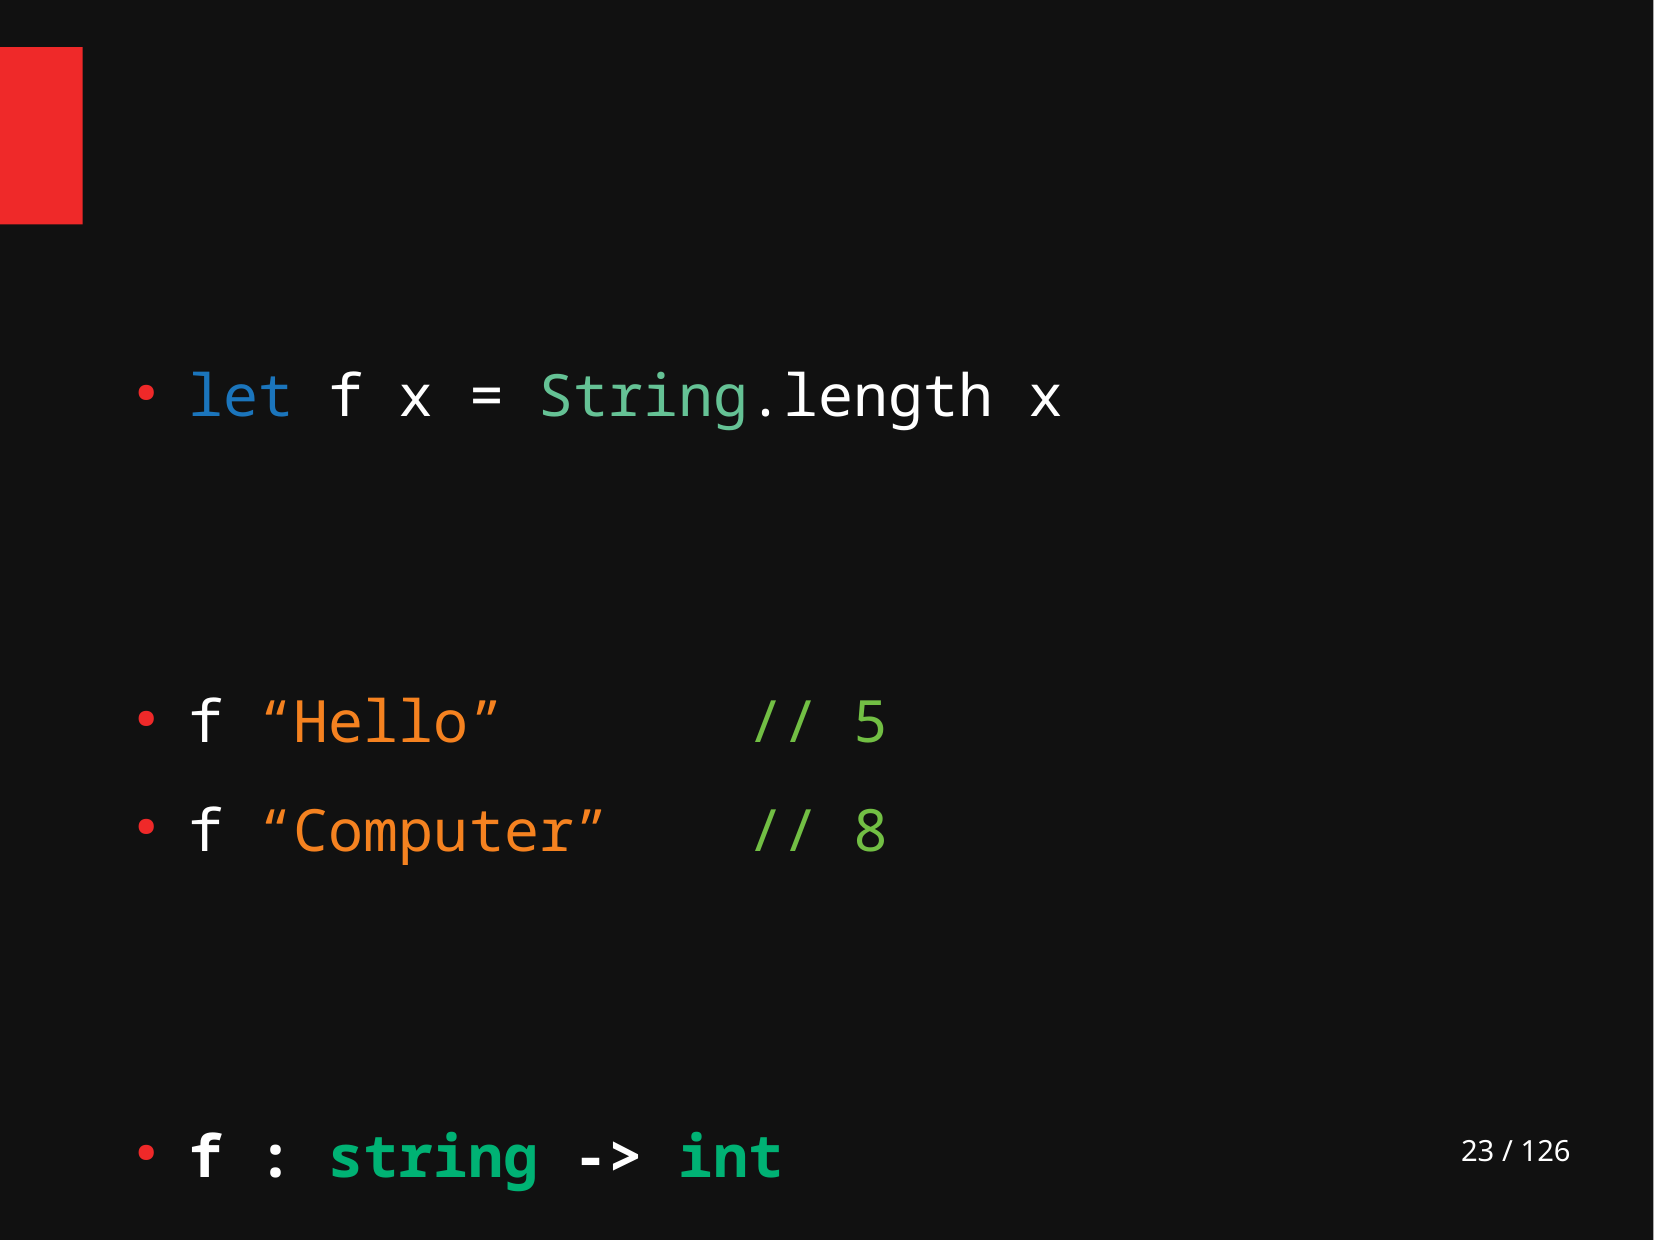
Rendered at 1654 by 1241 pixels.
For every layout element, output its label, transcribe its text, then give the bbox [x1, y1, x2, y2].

list let f x = String.length x f “Hello” // 5 f “Computer” // 8 f : string -> int [118, 354, 1536, 1074]
